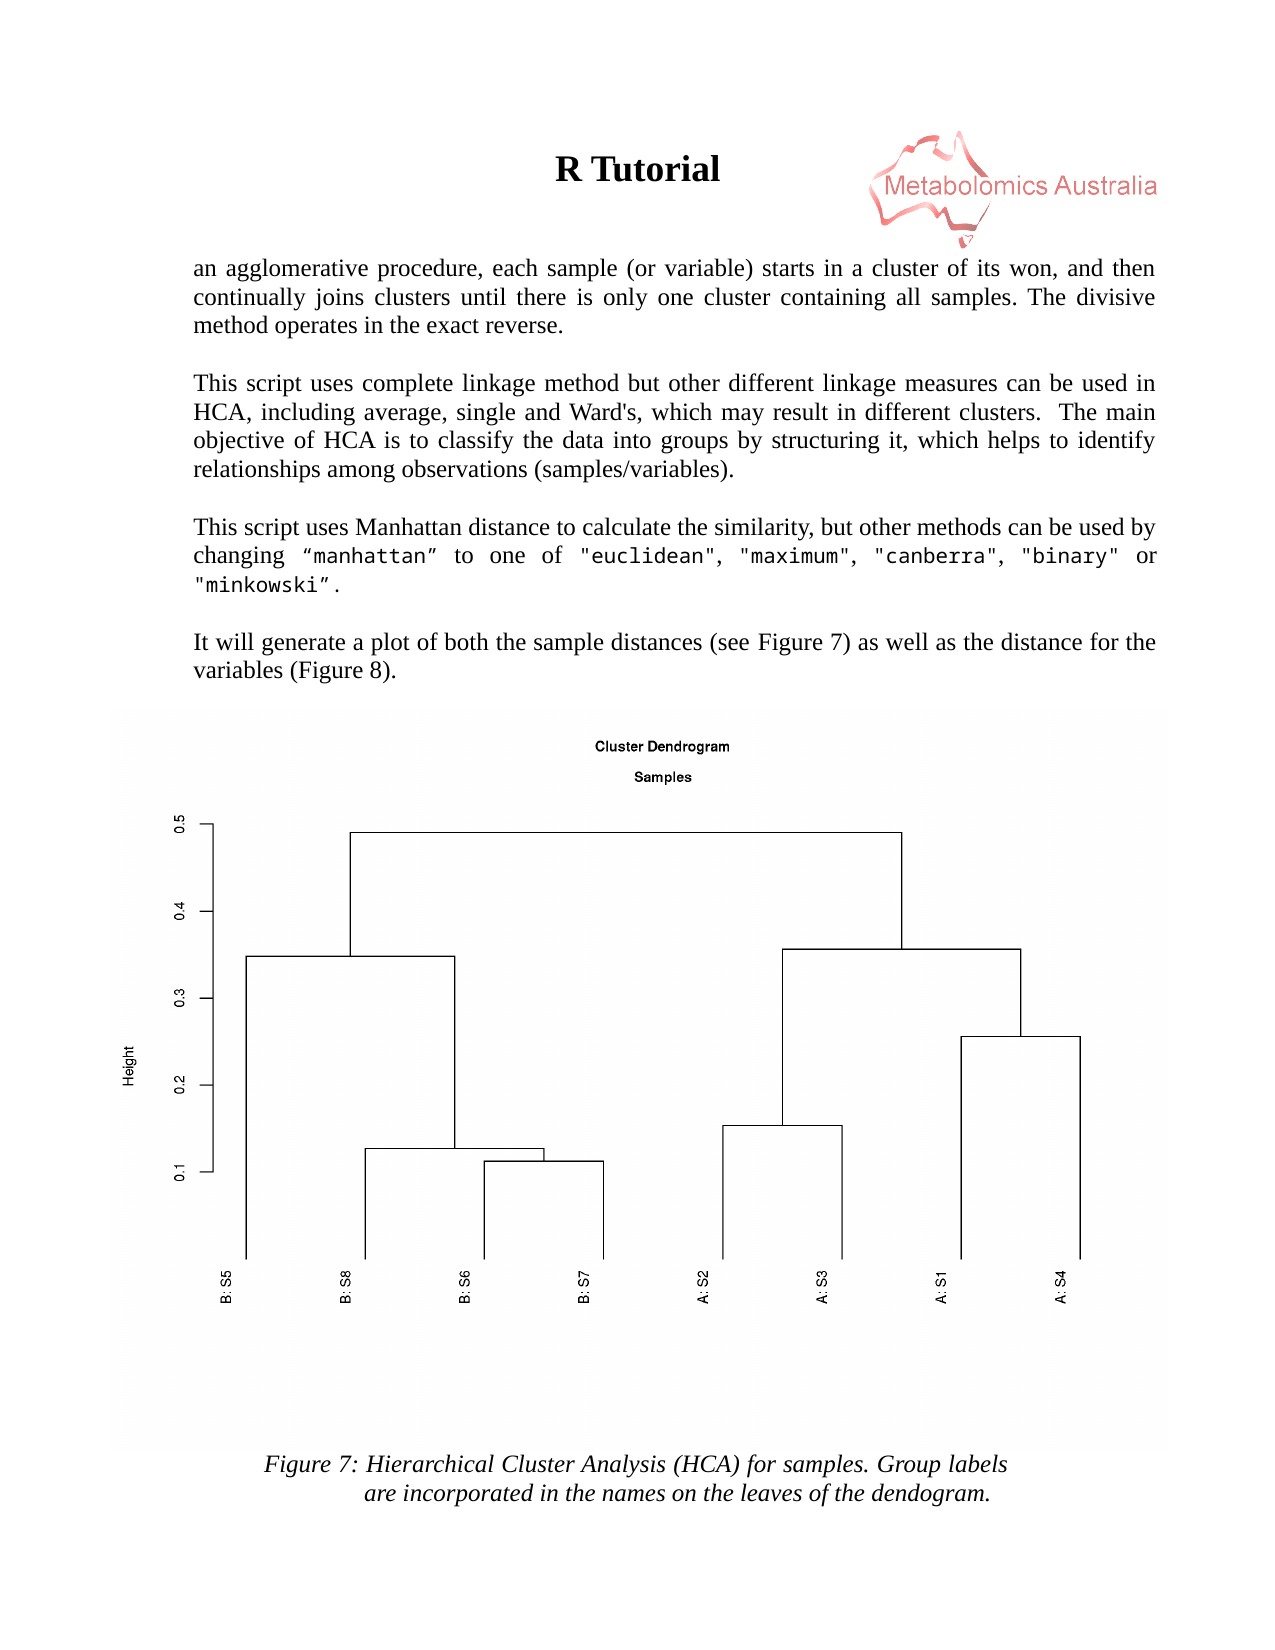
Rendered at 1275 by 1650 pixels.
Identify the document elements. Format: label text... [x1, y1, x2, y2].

text Figure 7: Hierarchical Cluster Analysis (HCA) for samples. Group labels are incorporated in the names on the leaves of the dendogram. [264, 1450, 1011, 1507]
text It will generate a plot of both the sample distances (see Figure 7) as well as the distance for the variables (Figure 8). [193, 627, 1157, 684]
text an agglomerative procedure, each sample (or variable) starts in a cluster of its won, and then continually joins clusters until there is only one cluster containing all samples. The divisive method operates in the exact reverse. [193, 253, 1157, 339]
picture [108, 709, 1167, 1450]
text This script uses Manhattan distance to calculate the similarity, but other methods can be used by changing “manhattan” to one of "euclidean", "maximum", "canberra", "binary" or "minkowski”. [193, 512, 1157, 598]
text This script uses complete linkage method but other different linkage measures can be used in HCA, including average, single and Ward's, which may result in different clusters. The main objective of HCA is to classify the data into groups by structuring it, which helps to identify relationships among observations (samples/variables). [193, 368, 1157, 483]
